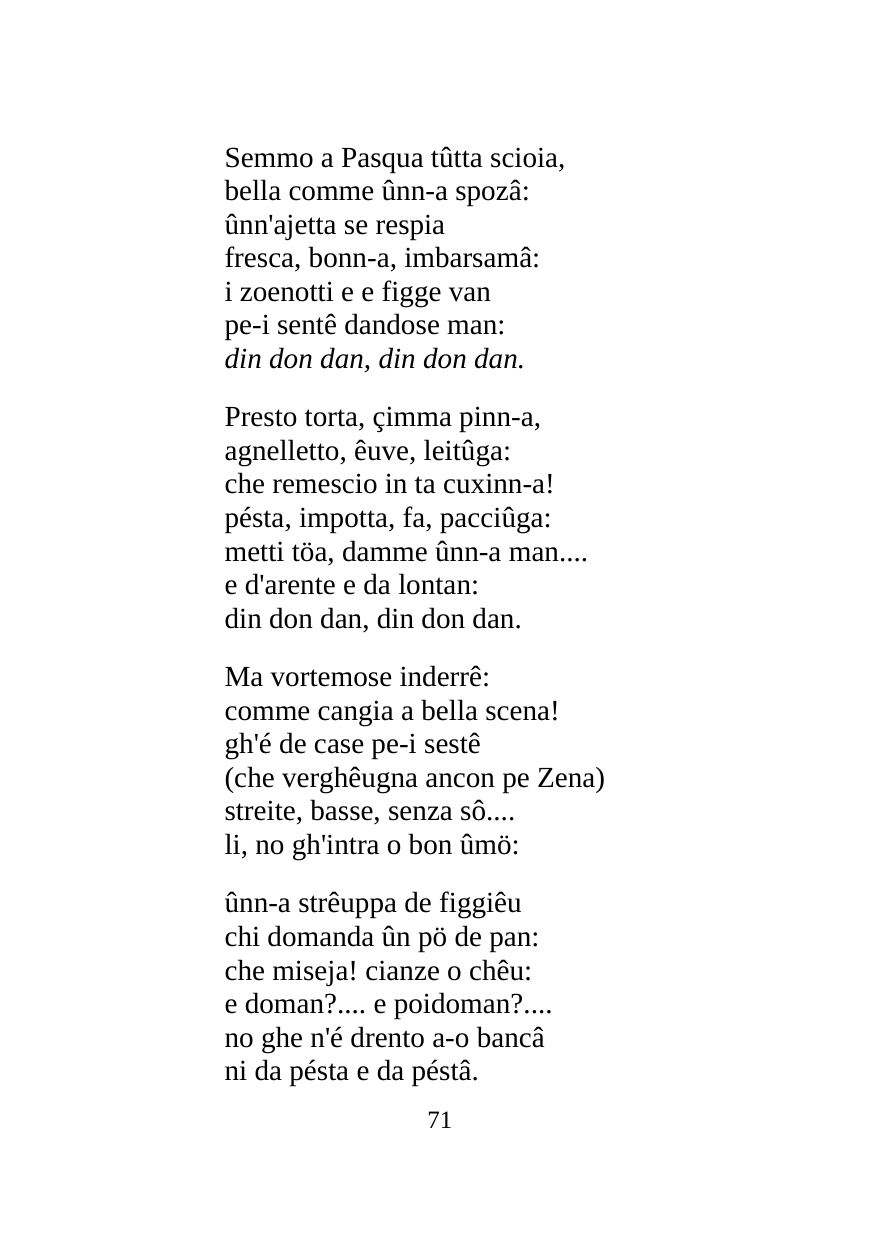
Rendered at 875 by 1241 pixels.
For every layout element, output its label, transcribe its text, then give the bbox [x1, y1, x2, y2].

text Semmo a Pasqua tûtta scioia, bella comme ûnn-a spozâ: ûnn'ajetta se respia fresca, bonn-a, imbarsamâ: i zoenotti e e figge van pe-i sentê dandose man: din don dan, din don dan. [224, 140, 768, 374]
text ûnn-a strêuppa de figgiêu chi domanda ûn pö de pan: che miseja! cianze o chêu: e doman?.... e poidoman?.... no ghe n'é drento a-o bancâ ni da pésta e da péstâ. [224, 886, 768, 1087]
text Ma vortemose inderrê: comme cangia a bella scena! gh'é de case pe-i sestê (che verghêugna ancon pe Zena) streite, basse, senza sô.... li, no gh'intra o bon ûmö: [224, 659, 768, 861]
text Presto torta, çimma pinn-a, agnelletto, êuve, leitûga: che remescio in ta cuxinn-a! pésta, impotta, fa, pacciûga: metti töa, damme ûnn-a man.... e d'arente e da lontan: din don dan, din don dan. [224, 399, 768, 634]
